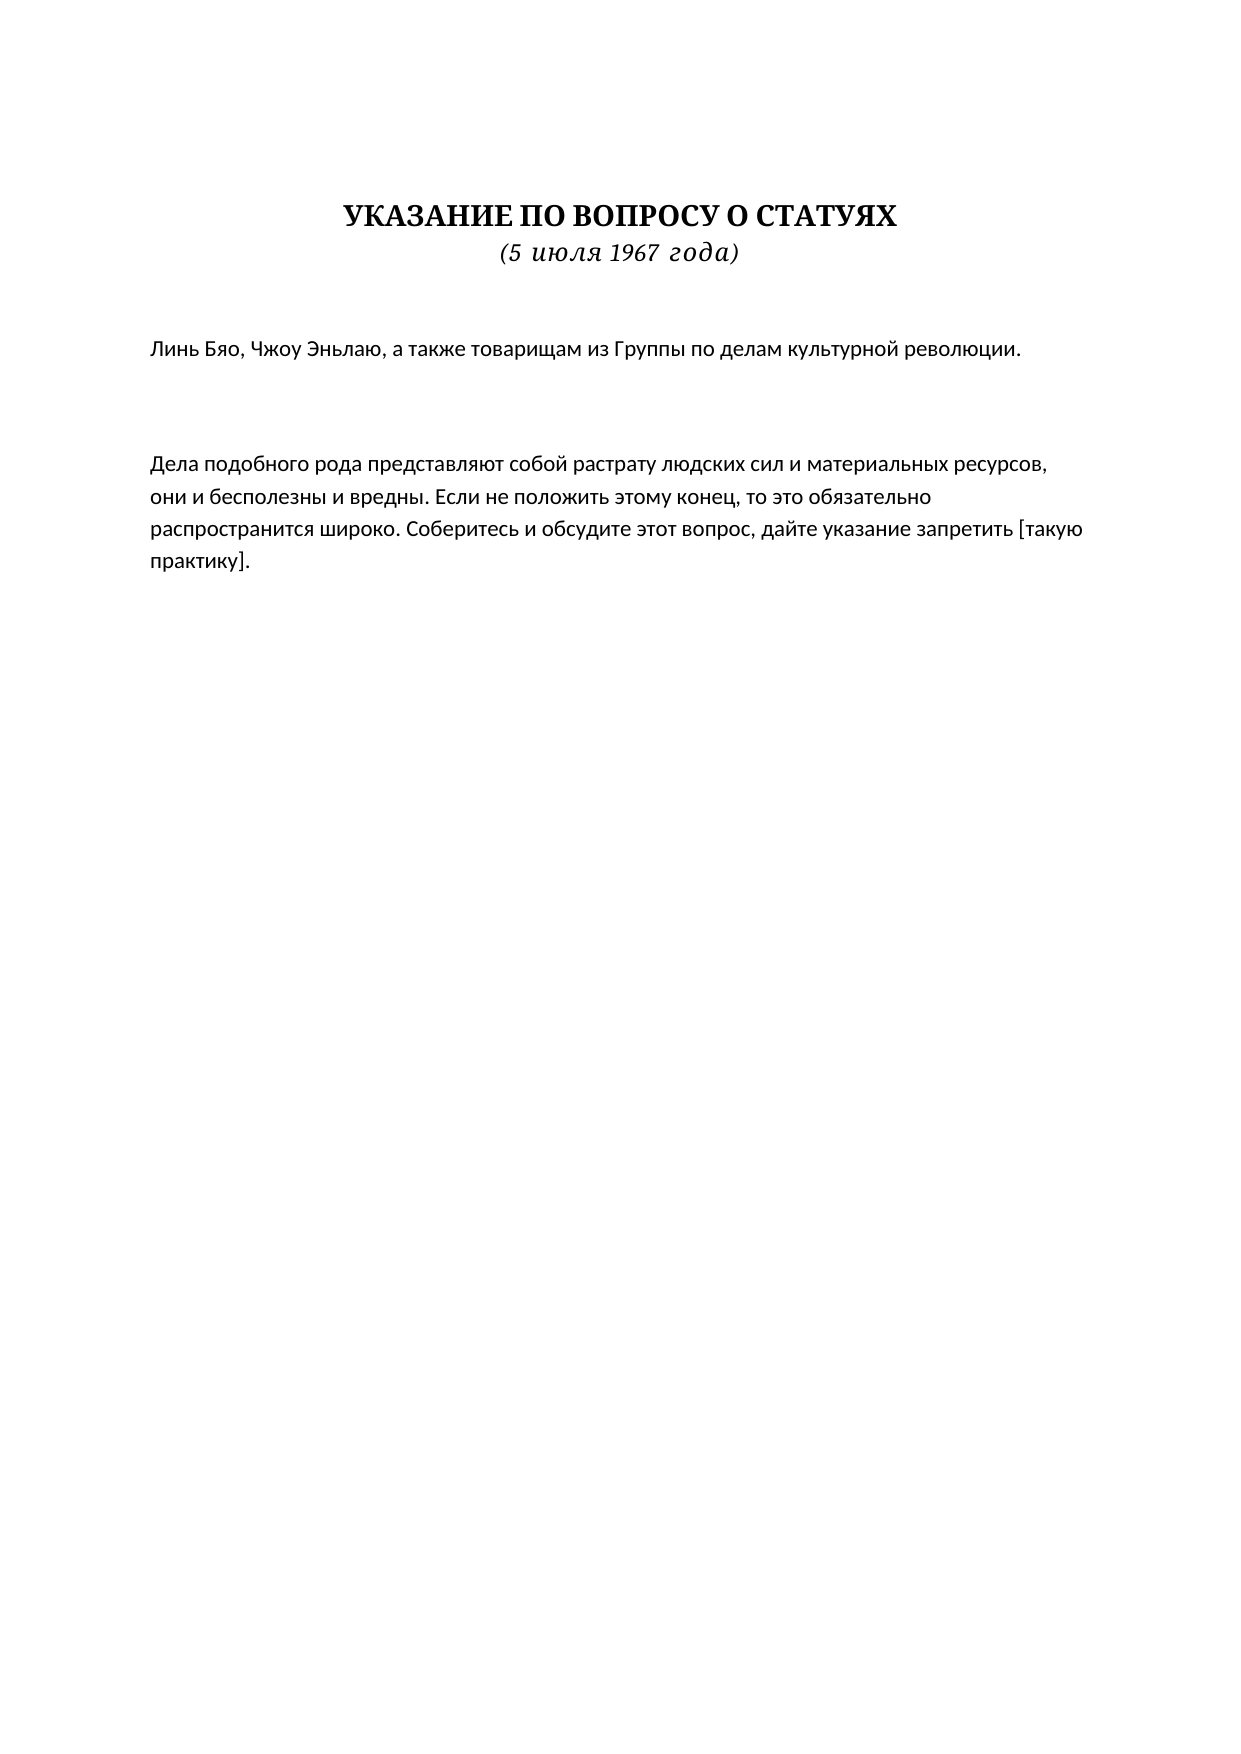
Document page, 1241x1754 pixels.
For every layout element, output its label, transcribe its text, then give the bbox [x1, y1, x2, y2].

text Дела подобного рода представляют собой растрату людских сил и материальных ресурсов, они и бесполезны и вредны. Если не положить этому конец, то это обязательно распространится широко. Соберитесь и обсудите этот вопрос, дайте указание запретить [такую практику]. [150, 449, 1091, 574]
text (5 июля 1967 года) [150, 238, 1091, 267]
subtitle Указание по вопросу о статуях [150, 200, 1091, 233]
text Линь Бяо, Чжоу Эньлаю, а также товарищам из Группы по делам культурной революции. [150, 334, 1091, 362]
